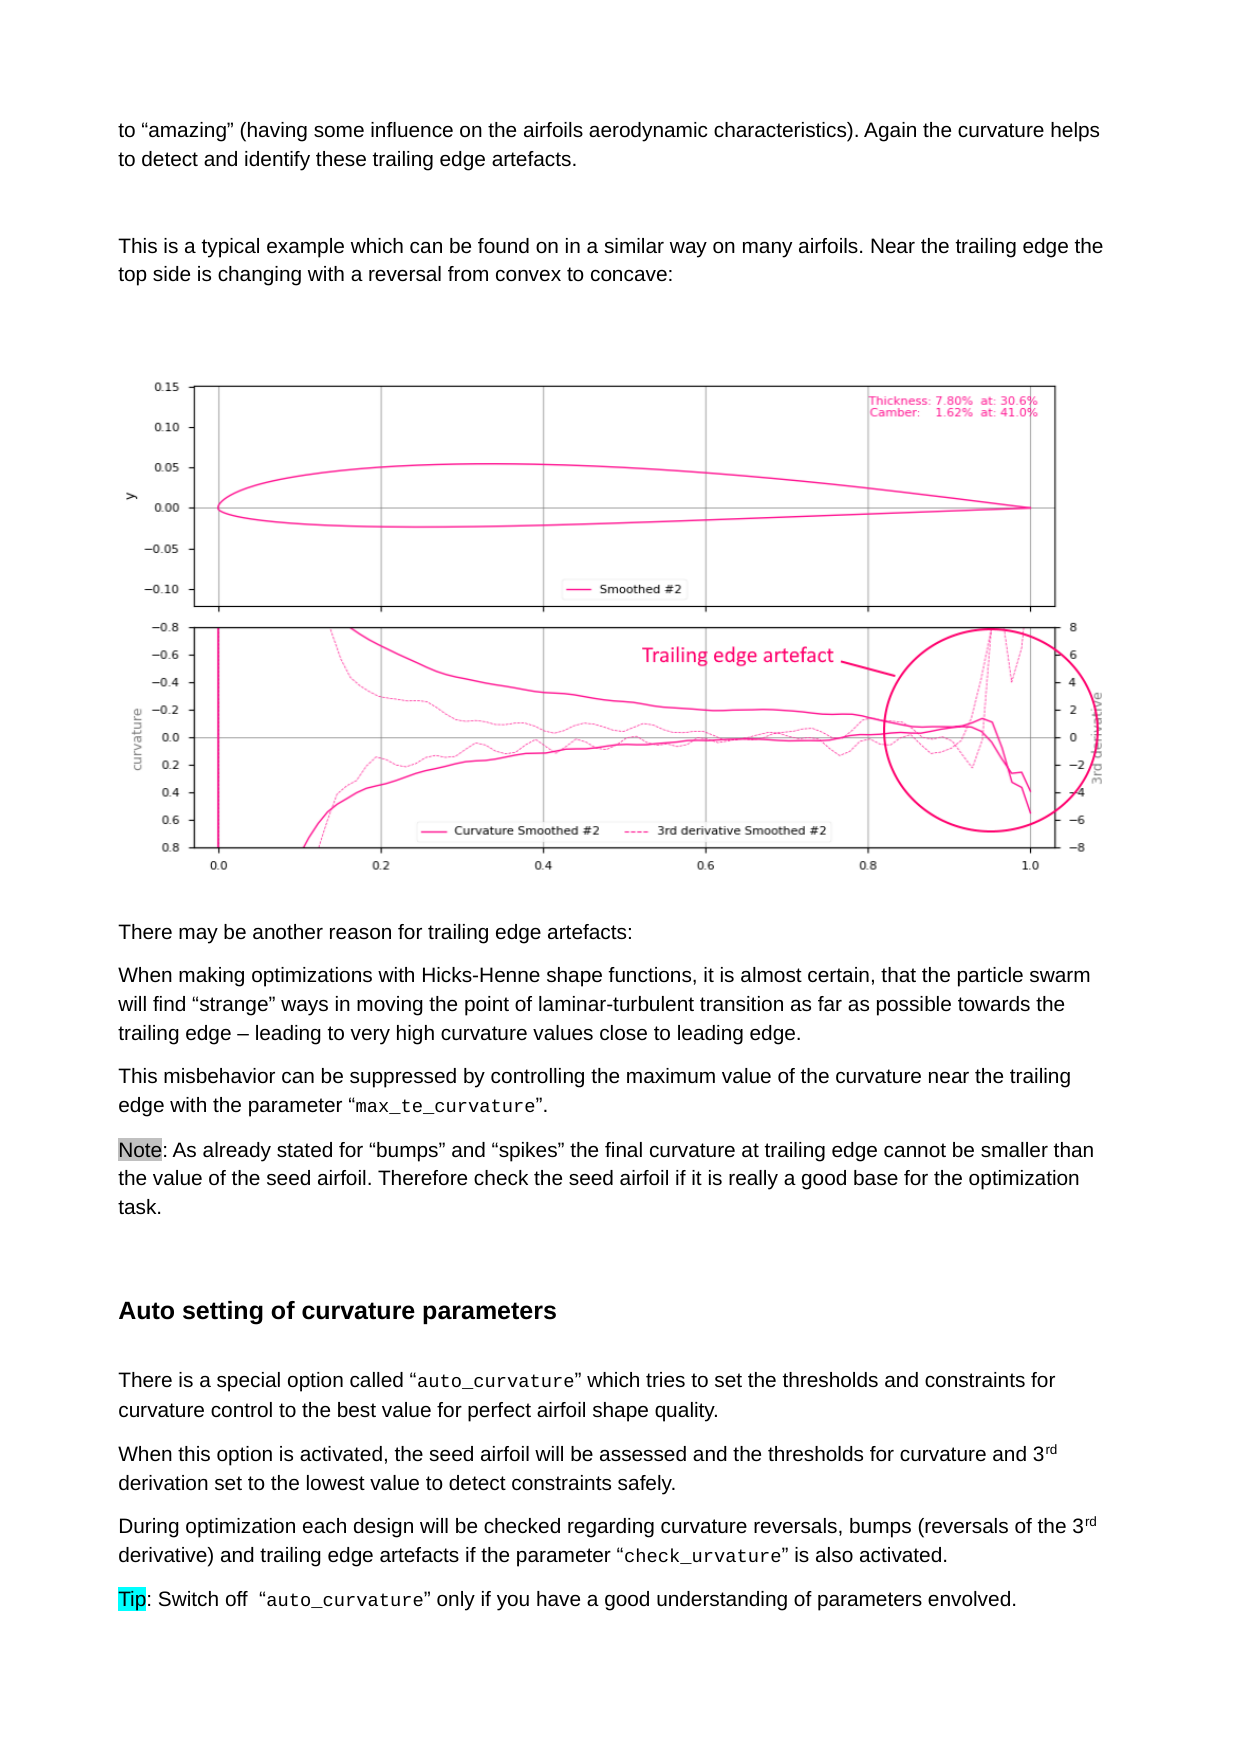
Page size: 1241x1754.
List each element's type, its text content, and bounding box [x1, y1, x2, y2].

subtitle Auto setting of curvature parameters [118, 1296, 1122, 1325]
text Note: As already stated for “bumps” and “spikes” the final curvature at trailing edge cannot be smaller than the value of the seed airfoil. Therefore check the seed airfoil if it is really a good base for the optimization task. [118, 1137, 1122, 1219]
text There may be another reason for trailing edge artefacts: [118, 920, 1122, 944]
text When this option is activated, the seed airfoil will be assessed and the thresholds for curvature and 3rd derivation set to the lowest value to detect constraints safely. [118, 1442, 1122, 1494]
text This is a typical example which can be found on in a similar way on many airfoils. Near the trailing edge the top side is changing with a reversal from convex to concave: [118, 233, 1122, 286]
text This misbehavior can be suppressed by controlling the maximum value of the curvature near the trailing edge with the parameter “max_te_curvature”. [118, 1064, 1122, 1118]
text When making optimizations with Hicks-Henne shape functions, it is almost certain, that the particle swarm will find “strange” ways in moving the point of laminar-turbulent transition as far as possible towards the trailing edge – leading to very high curvature values close to leading edge. [118, 963, 1122, 1044]
text to “amazing” (having some influence on the airfoils aerodynamic characteristics). Again the curvature helps to detect and identify these trailing edge artefacts. [118, 118, 1122, 171]
text There is a special option called “auto_curvature” which tries to set the thresholds and constraints for curvature control to the best value for perfect airfoil shape quality. [118, 1368, 1122, 1422]
text Tip: Switch off “auto_curvature” only if you have a good understanding of parameters envolved. [118, 1587, 1122, 1612]
text During optimization each design will be checked regarding curvature reversals, bumps (reversals of the 3rd derivative) and trailing edge artefacts if the parameter “check_urvature” is also activated. [118, 1514, 1122, 1568]
